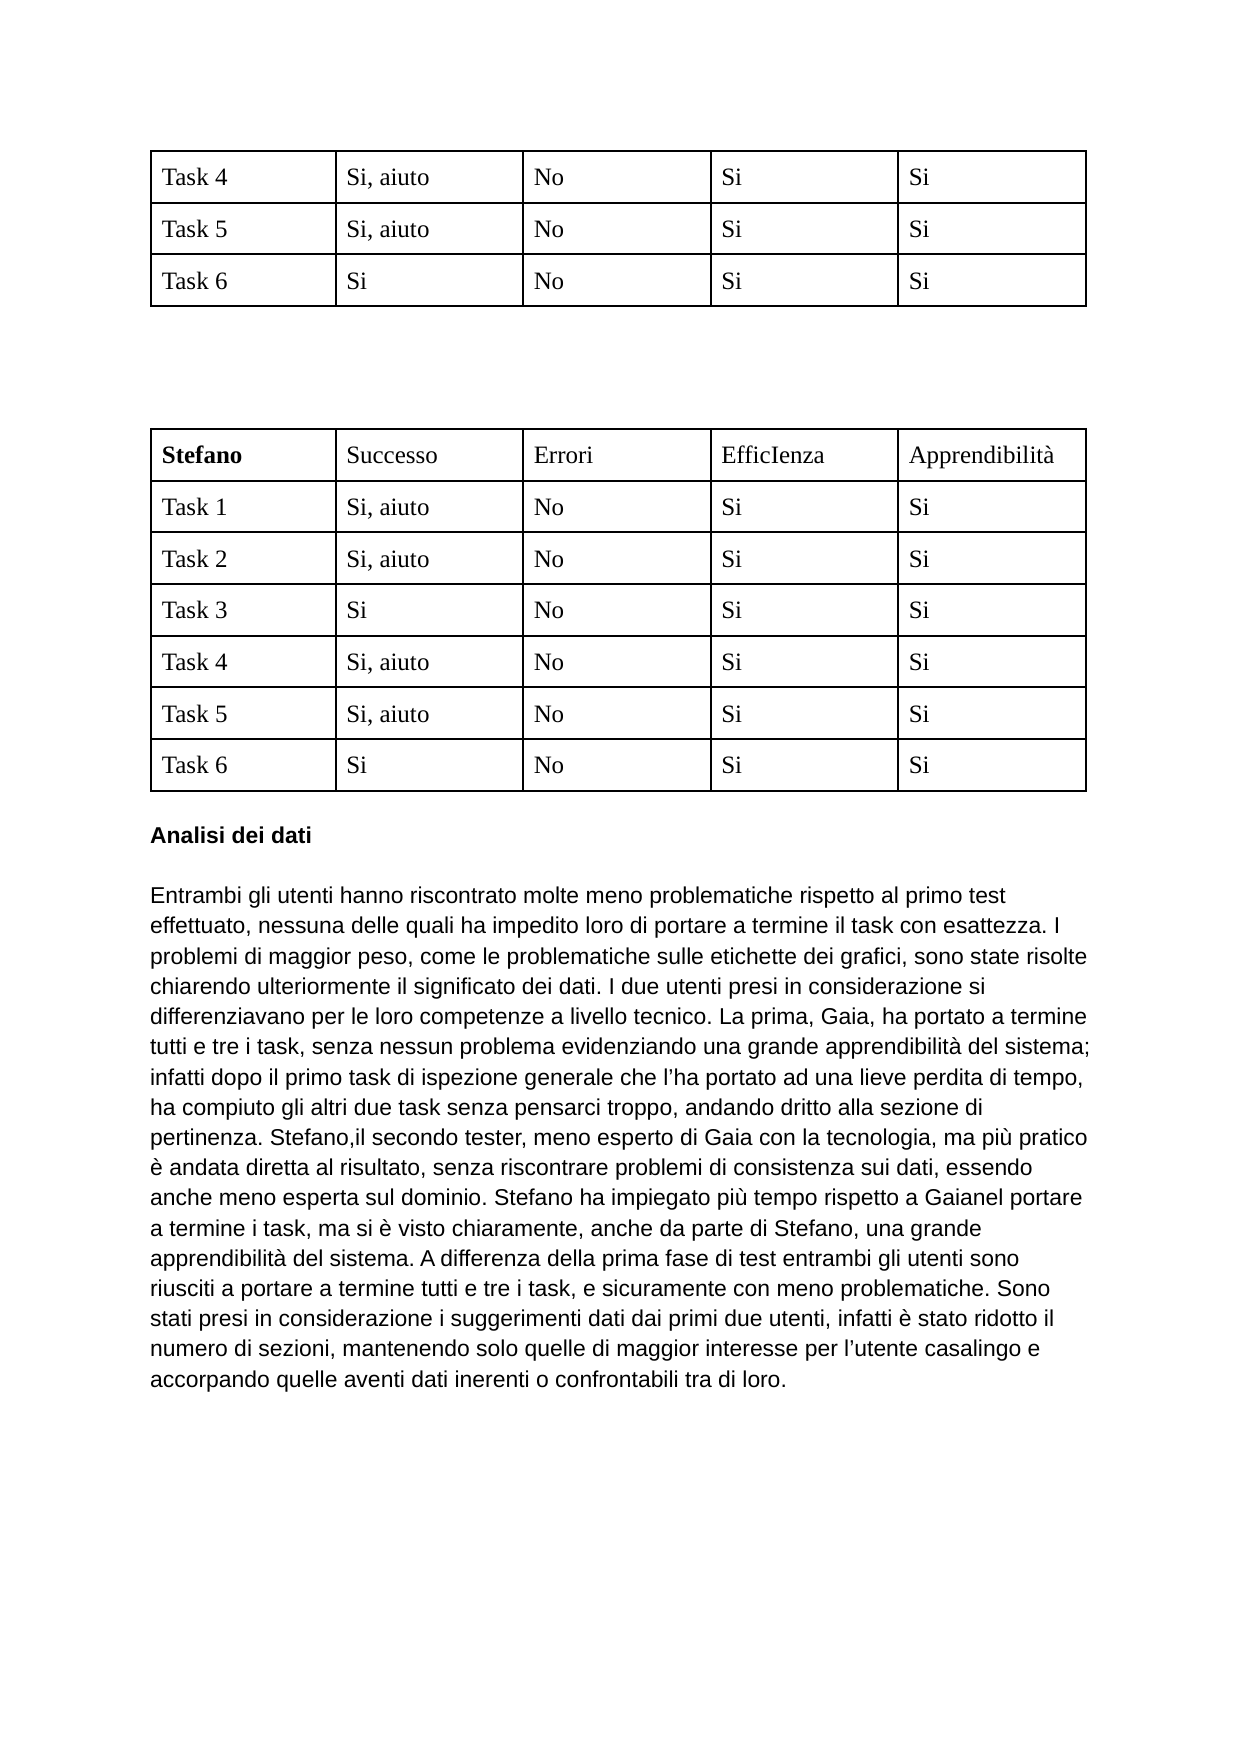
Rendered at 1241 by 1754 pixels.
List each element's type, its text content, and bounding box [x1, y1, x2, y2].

table_cell No [524, 482, 710, 531]
table_cell Si [899, 585, 1085, 634]
table_cell Task 4 [152, 152, 335, 202]
table_cell Si [899, 204, 1085, 253]
table_cell Si [712, 152, 897, 202]
table_cell Task 3 [152, 585, 335, 634]
text Entrambi gli utenti hanno riscontrato molte meno problematiche rispetto al primo test effettuato, nessuna delle quali ha impedito loro di portare a termine il task con esattezza. I problemi di maggior peso, come le problematiche sulle etichette dei grafici, sono state risolte chiarendo ulteriormente il significato dei dati. I due utenti presi in considerazione si differenziavano per le loro competenze a livello tecnico. La prima, Gaia, ha portato a termine tutti e tre i task, senza nessun problema evidenziando una grande apprendibilità del sistema; infatti dopo il primo task di ispezione generale che l’ha portato ad una lieve perdita di tempo, ha compiuto gli altri due task senza pensarci troppo, andando dritto alla sezione di pertinenza. Stefano,il secondo tester, meno esperto di Gaia con la tecnologia, ma più pratico è andata diretta al risultato, senza riscontrare problemi di consistenza sui dati, essendo anche meno esperta sul dominio. Stefano ha impiegato più tempo rispetto a Gaianel portare a termine i task, ma si è visto chiaramente, anche da parte di Stefano, una grande apprendibilità del sistema. A differenza della prima fase di test entrambi gli utenti sono riusciti a portare a termine tutti e tre i task, e sicuramente con meno problematiche. Sono stati presi in considerazione i suggerimenti dati dai primi due utenti, infatti è stato ridotto il numero di sezioni, mantenendo solo quelle di maggior interesse per l’utente casalingo e accorpando quelle aventi dati inerenti o confrontabili tra di loro. [150, 882, 1090, 1392]
table_cell No [524, 255, 710, 305]
table_cell Task 2 [152, 533, 335, 583]
table_cell Si [899, 152, 1085, 202]
table_cell Si, aiuto [337, 688, 522, 738]
table_cell Task 6 [152, 255, 335, 305]
table_cell Si [899, 482, 1085, 531]
table_cell Task 5 [152, 688, 335, 738]
table_header Errori [524, 430, 710, 479]
table_cell Si [712, 740, 897, 789]
table_cell Si, aiuto [337, 152, 522, 202]
table_cell Si [712, 533, 897, 583]
table_cell Si [712, 688, 897, 738]
table_cell Si [337, 740, 522, 789]
table_cell Si [712, 585, 897, 634]
table_cell Task 5 [152, 204, 335, 253]
table_cell Si, aiuto [337, 533, 522, 583]
table_header Stefano [152, 430, 335, 479]
table_cell No [524, 533, 710, 583]
table_cell Si [899, 637, 1085, 686]
table_header Apprendibilità [899, 430, 1085, 479]
table_cell Task 1 [152, 482, 335, 531]
table_cell No [524, 585, 710, 634]
table_cell Si [899, 255, 1085, 305]
table_cell No [524, 688, 710, 738]
table_cell Si [899, 740, 1085, 789]
table_cell Task 4 [152, 637, 335, 686]
table_cell No [524, 204, 710, 253]
table_cell No [524, 740, 710, 789]
table_header EfficIenza [712, 430, 897, 479]
table_cell Si [712, 255, 897, 305]
table_cell Si [899, 688, 1085, 738]
table_cell Si, aiuto [337, 637, 522, 686]
table_cell Si [712, 482, 897, 531]
table_cell No [524, 152, 710, 202]
table_cell Si, aiuto [337, 204, 522, 253]
table_cell Si [337, 585, 522, 634]
table_cell Si [712, 637, 897, 686]
table_header Successo [337, 430, 522, 479]
table_cell Si [712, 204, 897, 253]
table_cell Task 6 [152, 740, 335, 789]
table_cell Si [337, 255, 522, 305]
table_cell Si [899, 533, 1085, 583]
table_cell Si, aiuto [337, 482, 522, 531]
table_cell No [524, 637, 710, 686]
text Analisi dei dati [150, 822, 1090, 848]
